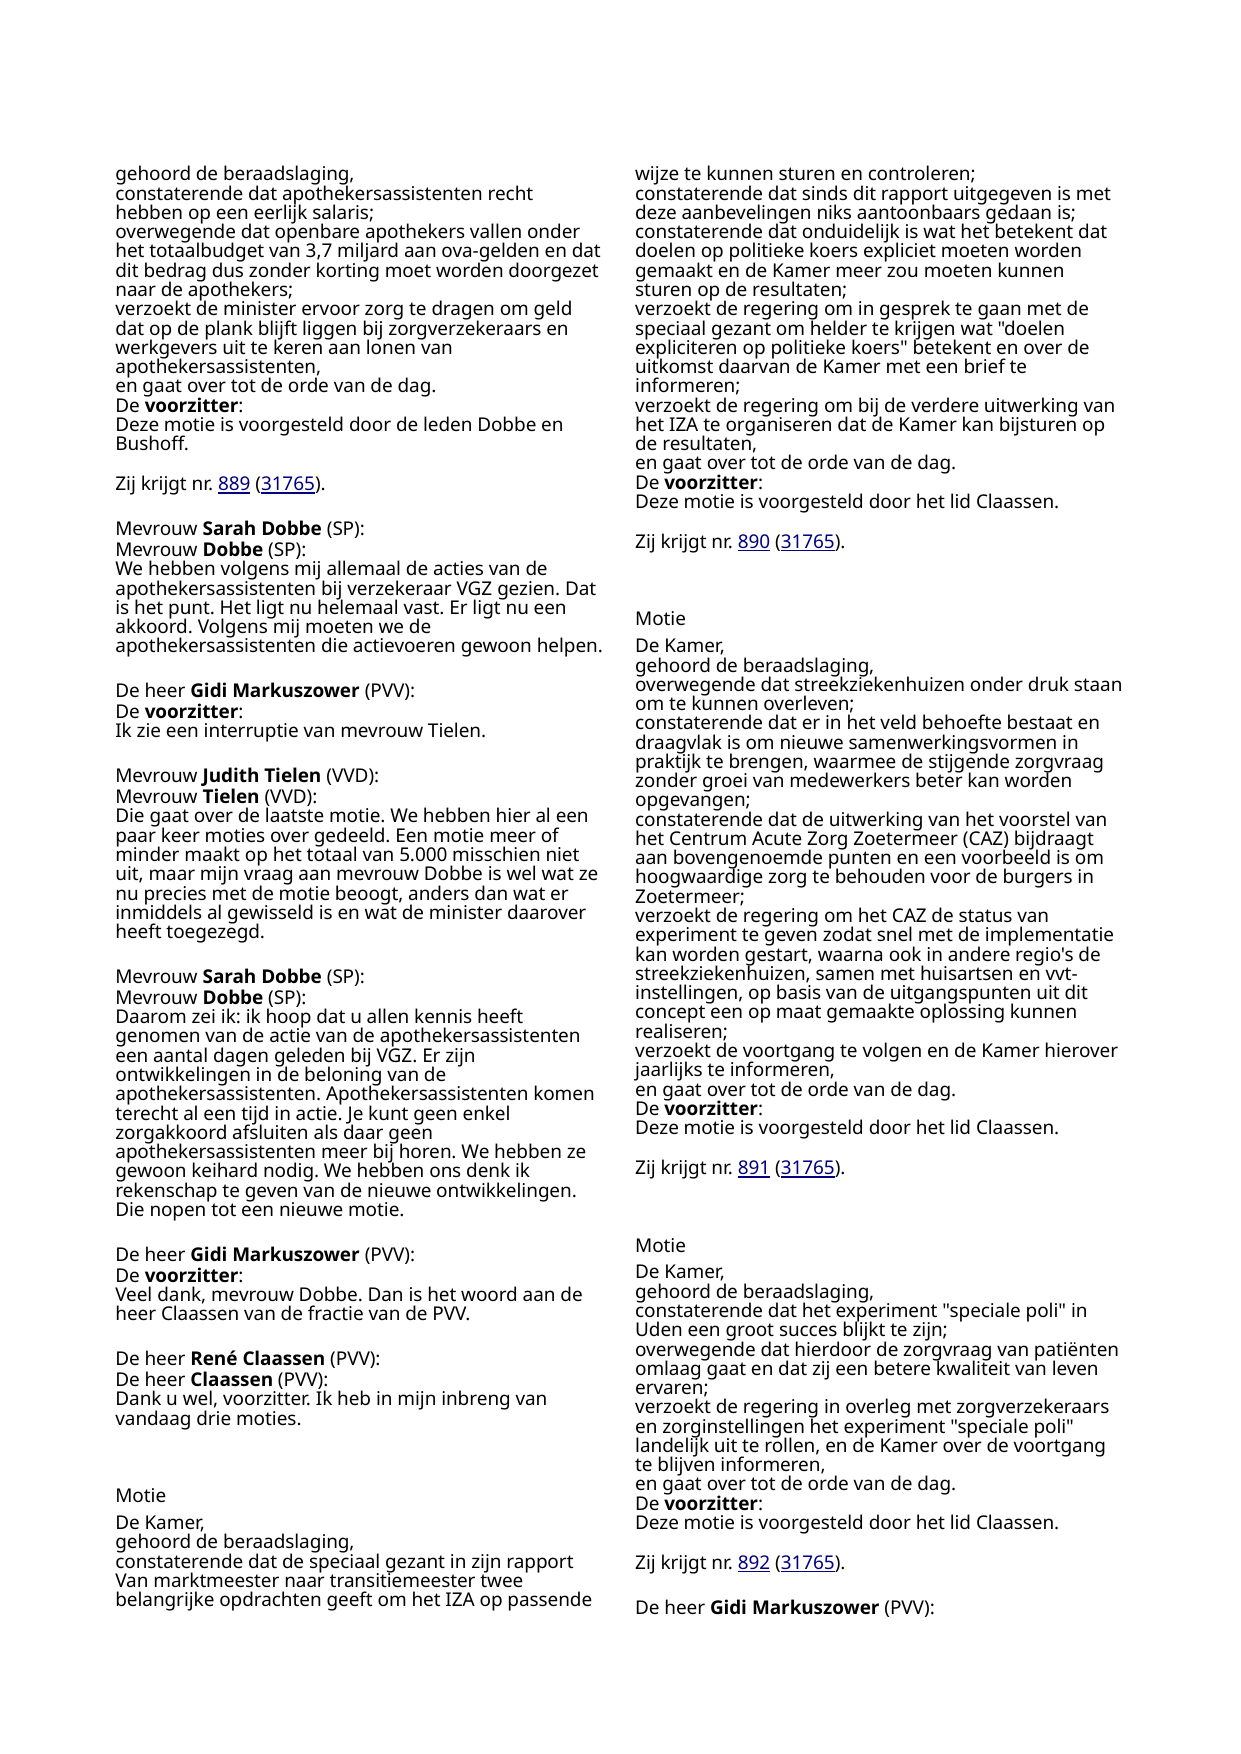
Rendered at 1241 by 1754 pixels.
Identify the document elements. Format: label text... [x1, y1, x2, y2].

text en gaat over tot de orde van de dag. [635, 454, 1125, 474]
text Veel dank, mevrouw Dobbe. Dan is het woord aan de heer Claassen van de fractie van de PVV. [115, 1286, 605, 1324]
text gehoord de beraadslaging, [115, 1533, 605, 1553]
text en gaat over tot de orde van de dag. [635, 1475, 1125, 1495]
text Zij krijgt nr. 890 (31765). [635, 533, 1125, 552]
text constaterende dat onduidelijk is wat het betekent dat doelen op politieke koers expliciet moeten worden gemaakt en de Kamer meer zou moeten kunnen sturen op de resultaten; [635, 223, 1125, 300]
text verzoekt de regering in overleg met zorgverzekeraars en zorginstellingen het experiment "speciale poli" landelijk uit te rollen, en de Kamer over de voortgang te blijven informeren, [635, 1398, 1125, 1475]
text gehoord de beraadslaging, [635, 1283, 1125, 1302]
text overwegende dat streekziekenhuizen onder druk staan om te kunnen overleven; [635, 676, 1125, 714]
text gehoord de beraadslaging, [115, 165, 605, 184]
text Daarom zei ik: ik hoop dat u allen kennis heeft genomen van de actie van de apothekersassistenten een aantal dagen geleden bij VGZ. Er zijn ontwikkelingen in de beloning van de apothekersassistenten. Apothekersassistenten komen terecht al een tijd in actie. Je kunt geen enkel zorgakkoord afsluiten als daar geen apothekersassistenten meer bij horen. We hebben ze gewoon keihard nodig. We hebben ons denk ik rekenschap te geven van de nieuwe ontwikkelingen. Die nopen tot een nieuwe motie. [115, 1008, 605, 1220]
text Ik zie een interruptie van mevrouw Tielen. [115, 722, 605, 742]
text De heer Claassen (PVV): [115, 1371, 605, 1390]
text Motie [115, 1482, 605, 1508]
text Zij krijgt nr. 889 (31765). [115, 475, 605, 494]
text constaterende dat de speciaal gezant in zijn rapport Van marktmeester naar transitiemeester twee belangrijke opdrachten geeft om het IZA op passende [115, 1553, 605, 1610]
text Motie [635, 606, 1125, 631]
text Mevrouw Tielen (VVD): [115, 788, 605, 807]
text Deze motie is voorgesteld door de leden Dobbe en Bushoff. [115, 416, 605, 454]
text Deze motie is voorgesteld door het lid Claassen. [635, 1514, 1125, 1533]
text en gaat over tot de orde van de dag. [635, 1081, 1125, 1100]
text Motie [635, 1232, 1125, 1257]
text Mevrouw Dobbe (SP): [115, 541, 605, 560]
text De heer Gidi Markuszower (PVV): [635, 1594, 1125, 1620]
text De heer René Claassen (PVV): [115, 1345, 605, 1371]
text De voorzitter: [635, 474, 1125, 493]
text verzoekt de regering om bij de verdere uitwerking van het IZA te organiseren dat de Kamer kan bijsturen op de resultaten, [635, 397, 1125, 454]
text Mevrouw Sarah Dobbe (SP): [115, 515, 605, 541]
text De Kamer, [635, 637, 1125, 657]
text De voorzitter: [115, 703, 605, 722]
text verzoekt de voortgang te volgen en de Kamer hierover jaarlijks te informeren, [635, 1042, 1125, 1081]
text De Kamer, [635, 1263, 1125, 1283]
text De voorzitter: [115, 397, 605, 416]
text verzoekt de regering om in gesprek te gaan met de speciaal gezant om helder te krijgen wat "doelen expliciteren op politieke koers" betekent en over de uitkomst daarvan de Kamer met een brief te informeren; [635, 300, 1125, 397]
text Die gaat over de laatste motie. We hebben hier al een paar keer moties over gedeeld. Een motie meer of minder maakt op het totaal van 5.000 misschien niet uit, maar mijn vraag aan mevrouw Dobbe is wel wat ze nu precies met de motie beoogt, anders dan wat er inmiddels al gewisseld is en wat de minister daarover heeft toegezegd. [115, 807, 605, 942]
text De Kamer, [115, 1514, 605, 1533]
text De heer Gidi Markuszower (PVV): [115, 677, 605, 703]
text overwegende dat openbare apothekers vallen onder het totaalbudget van 3,7 miljard aan ova-gelden en dat dit bedrag dus zonder korting moet worden doorgezet naar de apothekers; [115, 223, 605, 300]
text De voorzitter: [635, 1495, 1125, 1514]
text Mevrouw Sarah Dobbe (SP): [115, 963, 605, 989]
text Zij krijgt nr. 892 (31765). [635, 1554, 1125, 1573]
text verzoekt de regering om het CAZ de status van experiment te geven zodat snel met de implementatie kan worden gestart, waarna ook in andere regio's de streekziekenhuizen, samen met huisartsen en vvt-instellingen, op basis van de uitgangspunten uit dit concept een op maat gemaakte oplossing kunnen realiseren; [635, 907, 1125, 1042]
text wijze te kunnen sturen en controleren; [635, 165, 1125, 184]
text constaterende dat apothekersassistenten recht hebben op een eerlijk salaris; [115, 184, 605, 223]
text Mevrouw Judith Tielen (VVD): [115, 762, 605, 788]
text gehoord de beraadslaging, [635, 657, 1125, 676]
text De heer Gidi Markuszower (PVV): [115, 1241, 605, 1267]
text We hebben volgens mij allemaal de acties van de apothekersassistenten bij verzekeraar VGZ gezien. Dat is het punt. Het ligt nu helemaal vast. Er ligt nu een akkoord. Volgens mij moeten we de apothekersassistenten die actievoeren gewoon helpen. [115, 560, 605, 657]
text overwegende dat hierdoor de zorgvraag van patiënten omlaag gaat en dat zij een betere kwaliteit van leven ervaren; [635, 1341, 1125, 1398]
text Deze motie is voorgesteld door het lid Claassen. [635, 493, 1125, 512]
text Deze motie is voorgesteld door het lid Claassen. [635, 1119, 1125, 1138]
text De voorzitter: [635, 1100, 1125, 1119]
text Dank u wel, voorzitter. Ik heb in mijn inbreng van vandaag drie moties. [115, 1390, 605, 1429]
text en gaat over tot de orde van de dag. [115, 377, 605, 397]
text constaterende dat er in het veld behoefte bestaat en draagvlak is om nieuwe samenwerkingsvormen in praktijk te brengen, waarmee de stijgende zorgvraag zonder groei van medewerkers beter kan worden opgevangen; [635, 714, 1125, 811]
text verzoekt de minister ervoor zorg te dragen om geld dat op de plank blijft liggen bij zorgverzekeraars en werkgevers uit te keren aan lonen van apothekersassistenten, [115, 300, 605, 377]
text Zij krijgt nr. 891 (31765). [635, 1159, 1125, 1178]
text constaterende dat sinds dit rapport uitgegeven is met deze aanbevelingen niks aantoonbaars gedaan is; [635, 184, 1125, 223]
text Mevrouw Dobbe (SP): [115, 989, 605, 1008]
text constaterende dat de uitwerking van het voorstel van het Centrum Acute Zorg Zoetermeer (CAZ) bijdraagt aan bovengenoemde punten en een voorbeeld is om hoogwaardige zorg te behouden voor de burgers in Zoetermeer; [635, 811, 1125, 907]
text constaterende dat het experiment "speciale poli" in Uden een groot succes blijkt te zijn; [635, 1302, 1125, 1341]
text De voorzitter: [115, 1267, 605, 1286]
